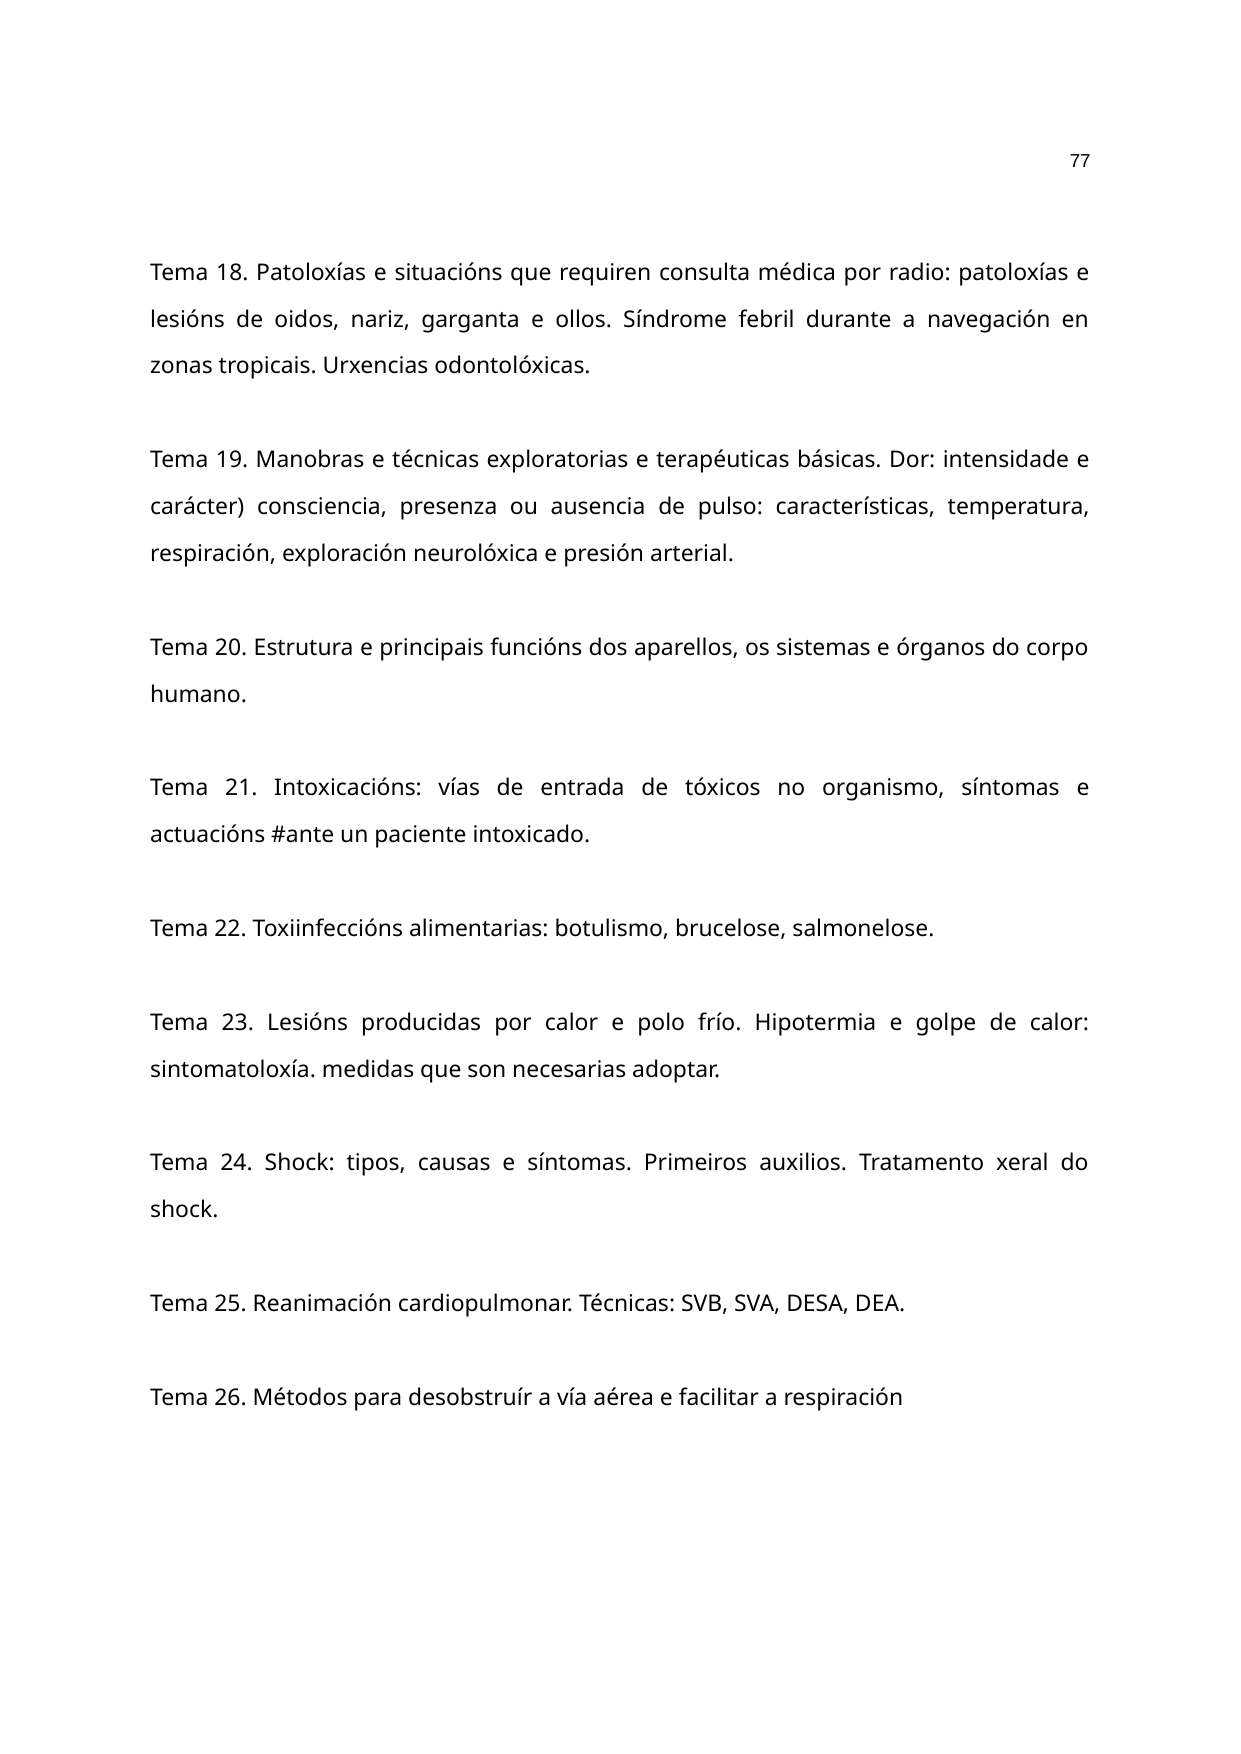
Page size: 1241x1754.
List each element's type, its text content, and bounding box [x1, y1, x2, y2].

text Tema 23. Lesións producidas por calor e polo frío. Hipotermia e golpe de calor: sintomatoloxía. medidas que son necesarias adoptar. [150, 1006, 1090, 1084]
text Tema 19. Manobras e técnicas exploratorias e terapéuticas básicas. Dor: intensidade e carácter) consciencia, presenza ou ausencia de pulso: características, temperatura, respiración, exploración neurolóxica e presión arterial. [150, 443, 1090, 568]
text Tema 24. Shock: tipos, causas e síntomas. Primeiros auxilios. Tratamento xeral do shock. [150, 1146, 1090, 1224]
text Tema 18. Patoloxías e situacións que requiren consulta médica por radio: patoloxías e lesións de oidos, nariz, garganta e ollos. Síndrome febril durante a navegación en zonas tropicais. Urxencias odontolóxicas. [150, 256, 1090, 381]
text Tema 21. Intoxicacións: vías de entrada de tóxicos no organismo, síntomas e actuacións #ante un paciente intoxicado. [150, 771, 1090, 849]
text Tema 25. Reanimación cardiopulmonar. Técnicas: SVB, SVA, DESA, DEA. [150, 1287, 1090, 1318]
text Tema 22. Toxiinfeccións alimentarias: botulismo, brucelose, salmonelose. [150, 912, 1090, 943]
text Tema 26. Métodos para desobstruír a vía aérea e facilitar a respiración [150, 1381, 1090, 1412]
text Tema 20. Estrutura e principais funcións dos aparellos, os sistemas e órganos do corpo humano. [150, 631, 1090, 709]
